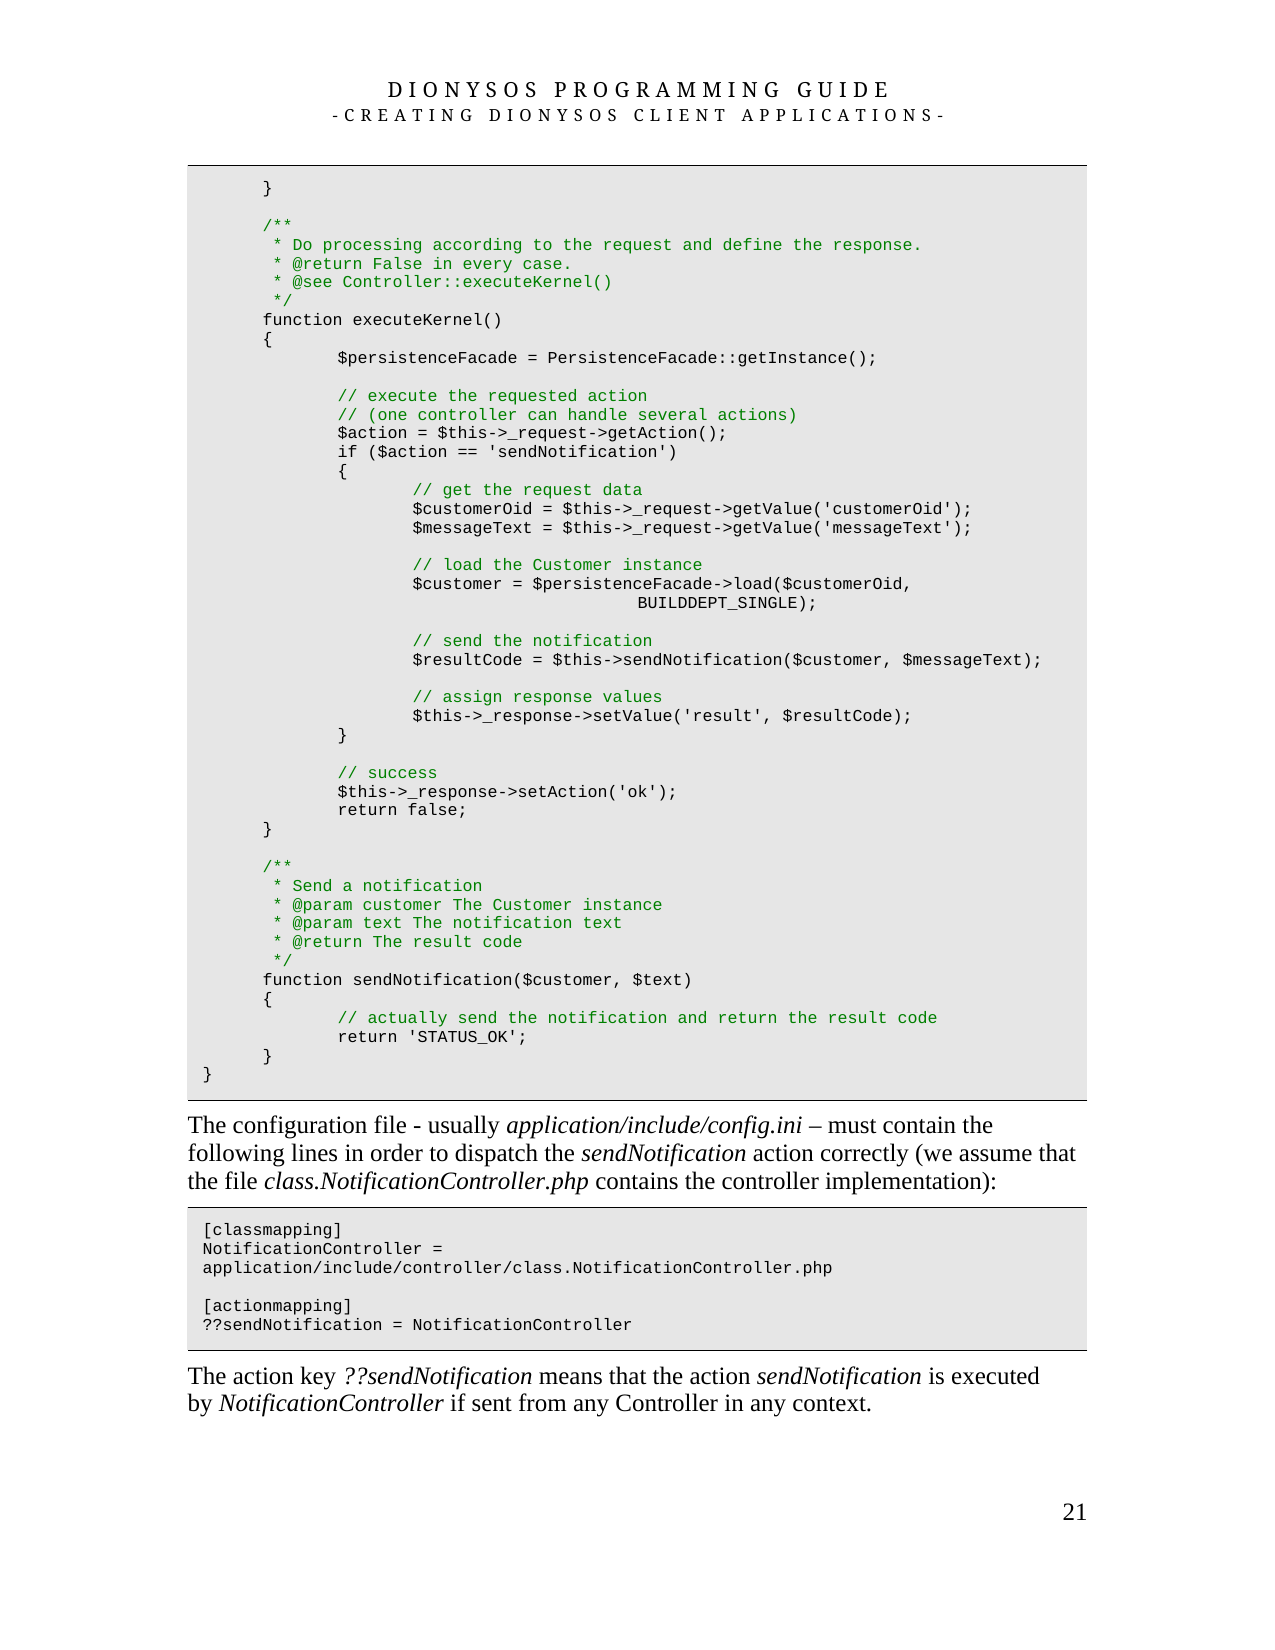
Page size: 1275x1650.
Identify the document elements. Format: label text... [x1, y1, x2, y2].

text The configuration file - usually application/include/config.ini – must contain the following lines in order to dispatch the sendNotification action correctly (we assume that the file class.NotificationController.php contains the controller implementation): [187, 1111, 1087, 1194]
text The action key ??sendNotification means that the action sendNotification is executed by NotificationController if sent from any Controller in any context. [187, 1362, 1087, 1417]
text [classmapping] NotificationController = application/include/controller/class.NotificationController.php [actionmapping] ??sendNotification = NotificationController [187, 1208, 1087, 1350]
text } /** * Do processing according to the request and define the response. * @return False in every case. * @see Controller::executeKernel() */ function executeKernel() { $persistenceFacade = PersistenceFacade::getInstance(); // execute the requested action // (one controller can handle several actions) $action = $this->_request->getAction(); if ($action == 'sendNotification') { // get the request data $customerOid = $this->_request->getValue('customerOid'); $messageText = $this->_request->getValue('messageText'); // load the Customer instance $customer = $persistenceFacade->load($customerOid, BUILDDEPT_SINGLE); // send the notification $resultCode = $this->sendNotification($customer, $messageText); // assign response values $this->_response->setValue('result', $resultCode); } // success $this->_response->setAction('ok'); return false; } /** * Send a notification * @param customer The Customer instance * @param text The notification text * @return The result code */ function sendNotification($customer, $text) { // actually send the notification and return the result code return 'STATUS_OK'; } } [187, 166, 1087, 1100]
